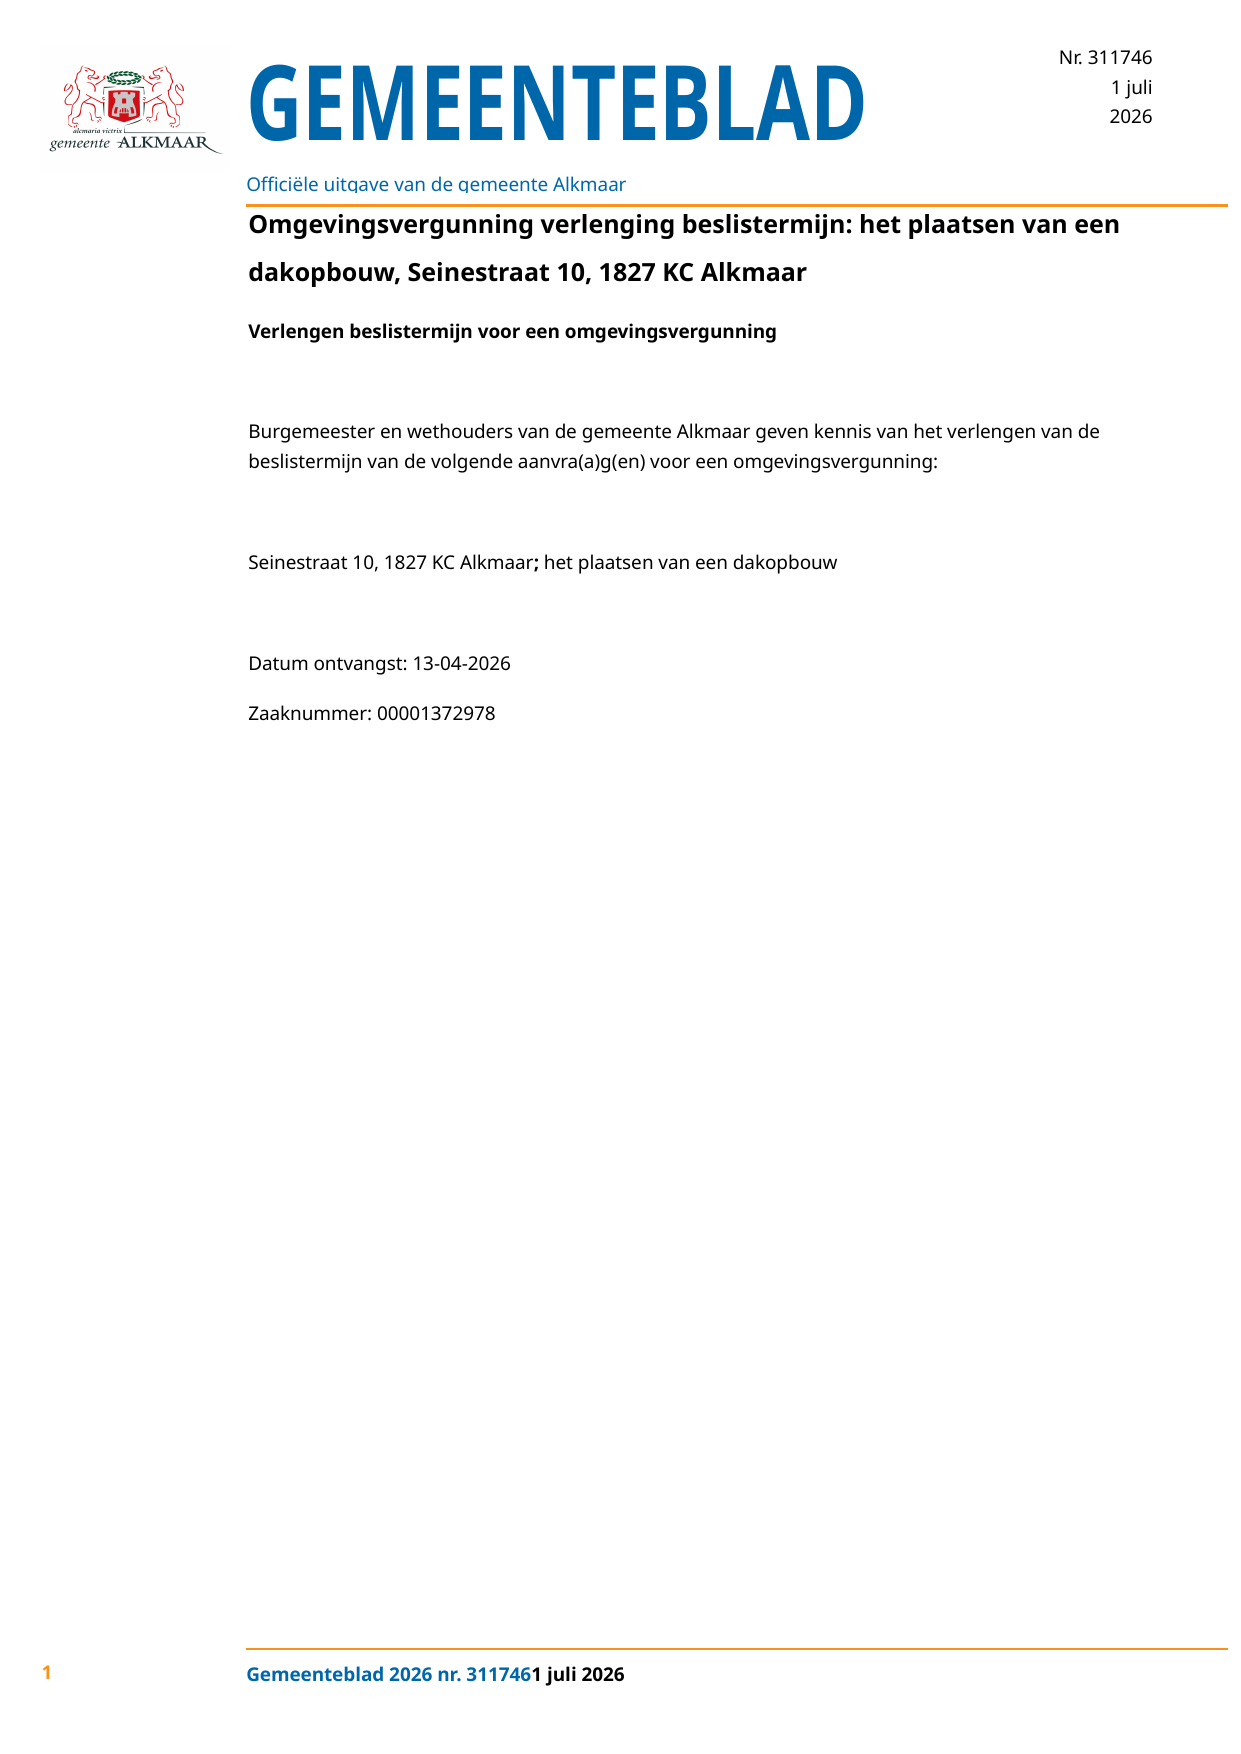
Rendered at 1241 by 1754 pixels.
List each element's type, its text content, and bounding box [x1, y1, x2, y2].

picture [41, 47, 231, 172]
text Verlengen beslistermijn voor een omgevingsvergunning [248, 318, 1152, 344]
text Burgemeester en wethouders van de gemeente Alkmaar geven kennis van het verlengen van de beslistermijn van de volgende aanvra(a)g(en) voor een omgevingsvergunning: [248, 419, 1152, 474]
text Omgevingsvergunning verlenging beslistermijn: het plaatsen van een dakopbouw, Seinestraat 10, 1827 KC Alkmaar [248, 207, 1152, 288]
text Zaaknummer: 00001372978 [248, 700, 1152, 726]
text Seinestraat 10, 1827 KC Alkmaar; het plaatsen van een dakopbouw [248, 549, 1152, 575]
text Datum ontvangst: 13-04-2026 [248, 650, 1152, 676]
